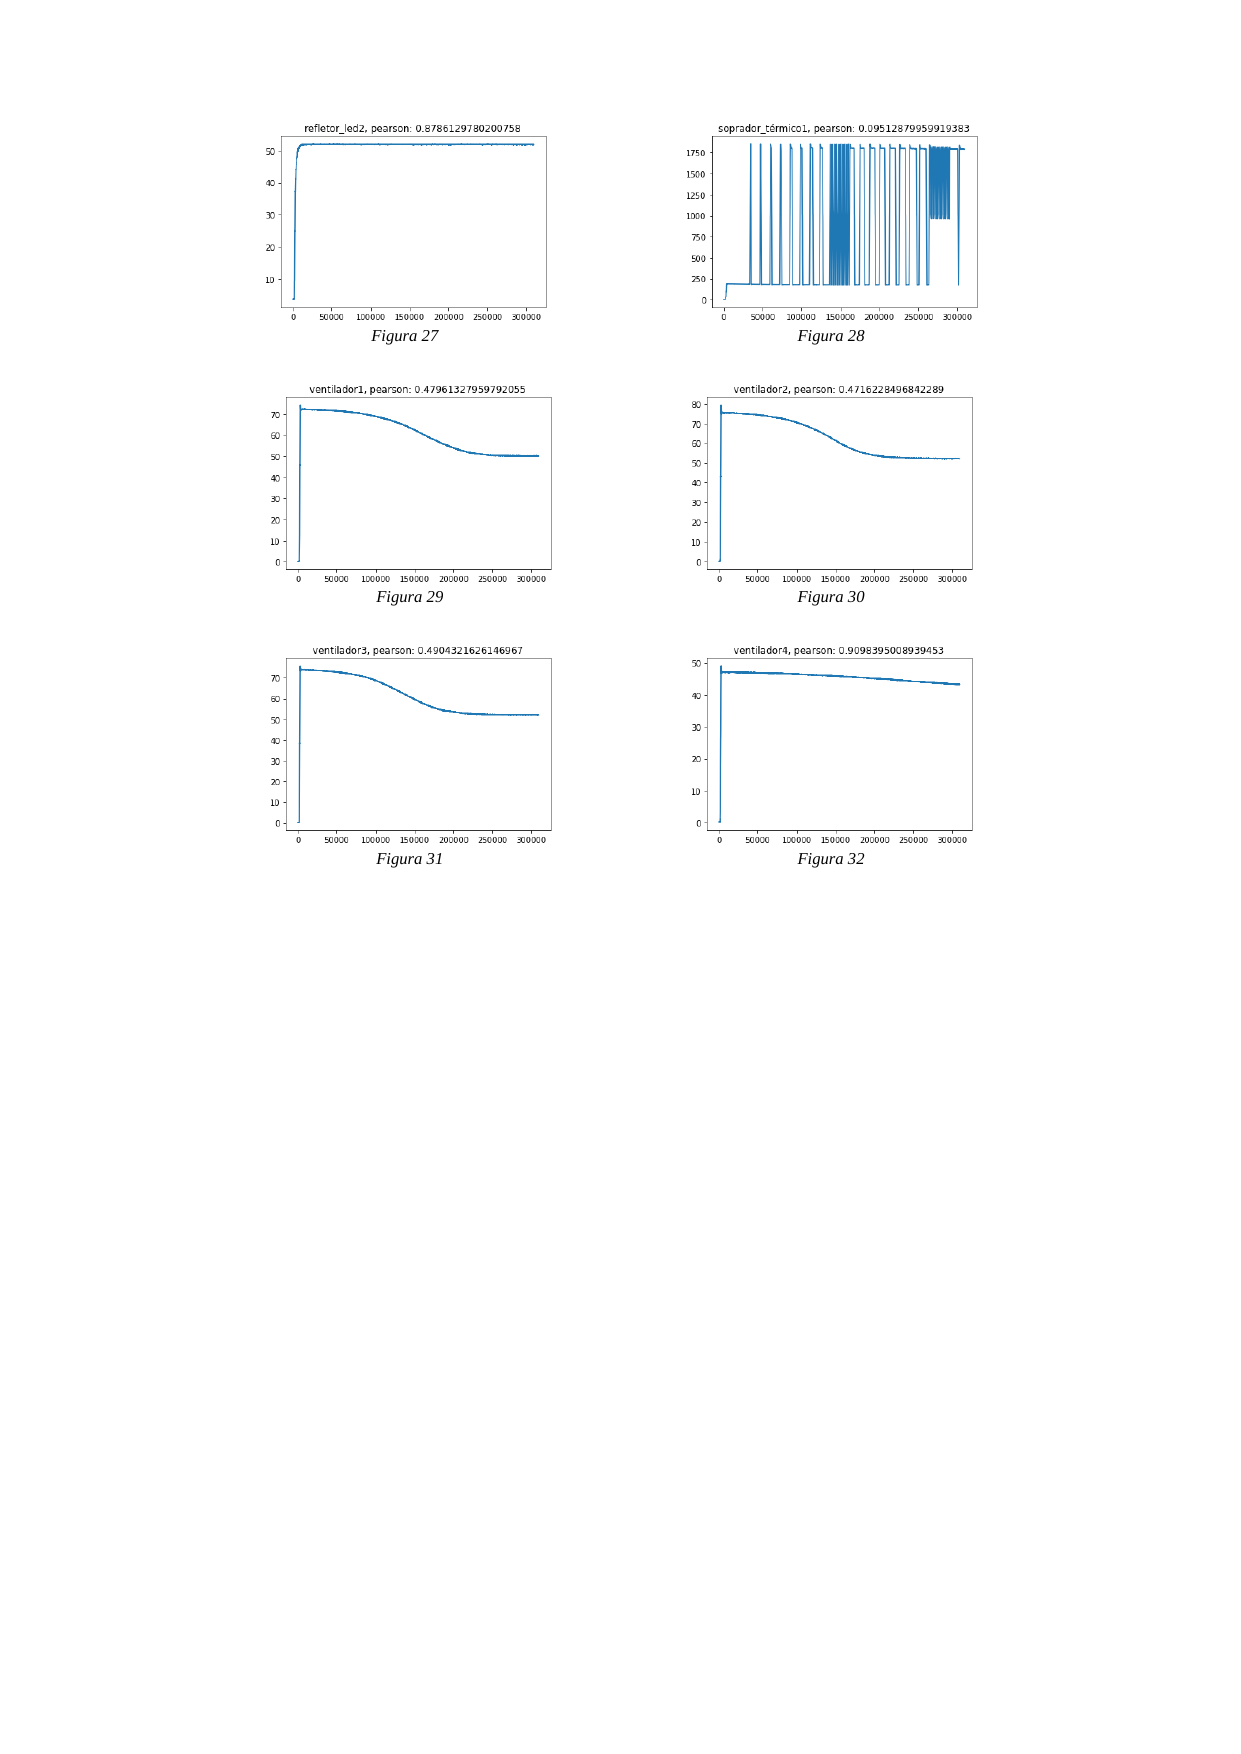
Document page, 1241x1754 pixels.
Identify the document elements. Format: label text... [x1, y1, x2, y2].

text Figura 32 [686, 849, 976, 868]
text Figura 27 [259, 326, 549, 345]
text Figura 29 [264, 588, 554, 606]
picture [680, 118, 981, 326]
picture [264, 640, 555, 849]
text Figura 30 [686, 588, 976, 606]
text Figura 28 [681, 326, 981, 345]
picture [264, 379, 555, 588]
picture [259, 118, 550, 326]
picture [685, 379, 976, 588]
text Figura 31 [264, 849, 554, 868]
picture [685, 640, 976, 849]
